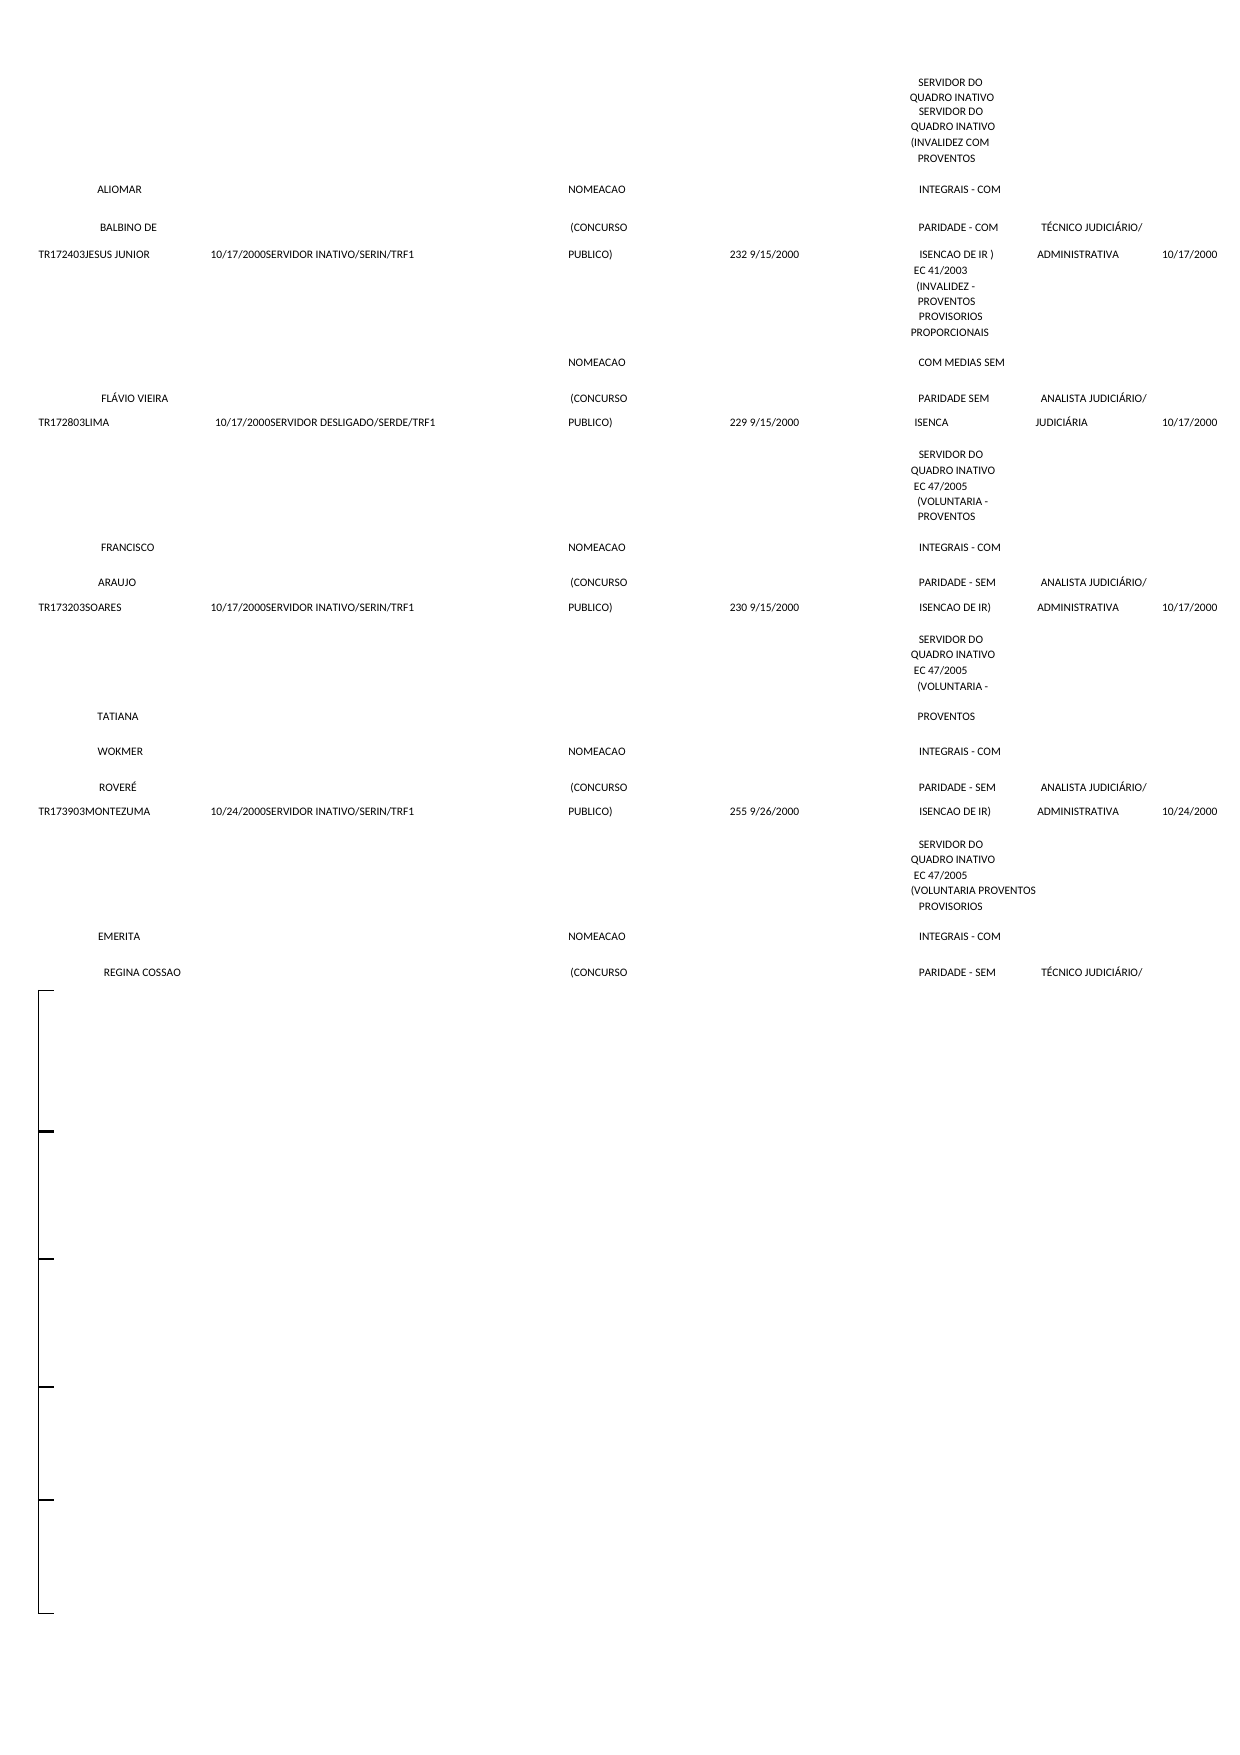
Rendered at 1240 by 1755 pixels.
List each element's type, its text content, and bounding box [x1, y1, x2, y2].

text TR172803LIMA 10/17/2000SERVIDOR DESLIGADO/SERDE/TRF1 PUBLICO) 229 9/15/2000 ISENCA JUDICIÁRIA 10/17/2000 [38, 415, 1239, 429]
text QUADRO INATIVO [911, 647, 1239, 661]
text SERVIDOR DO [748, 837, 1154, 851]
text NOMEACAO COM MEDIAS SEM [38, 344, 1239, 372]
text EC 47/2005 [748, 479, 1133, 493]
text TATIANA PROVENTOS [38, 698, 1239, 726]
table_header [39, 990, 58, 1130]
text SERVIDOR DO [748, 104, 1154, 118]
text QUADRO INATIVO [911, 463, 1239, 477]
text SERVIDOR DO [748, 447, 1154, 461]
text FRANCISCO NOMEACAO INTEGRAIS - COM [38, 529, 1239, 557]
text WOKMER NOMEACAO INTEGRAIS - COM [38, 733, 1239, 761]
text FLÁVIO VIEIRA (CONCURSO PARIDADE SEM ANALISTA JUDICIÁRIO/ [38, 380, 1239, 408]
text BALBINO DE (CONCURSO PARIDADE - COM TÉCNICO JUDICIÁRIO/ [38, 209, 1239, 237]
text (INVALIDEZ COM [911, 135, 1239, 149]
text (VOLUNTARIA - [748, 679, 1158, 693]
table_header [39, 1500, 58, 1613]
text (VOLUNTARIA - [748, 494, 1158, 508]
text ROVERÉ (CONCURSO PARIDADE - SEM ANALISTA JUDICIÁRIO/ [38, 769, 1239, 797]
text PROVISORIOS [748, 309, 1154, 323]
text PROVENTOS [748, 294, 1145, 308]
text ARAUJO (CONCURSO PARIDADE - SEM ANALISTA JUDICIÁRIO/ [38, 564, 1239, 592]
table_header [39, 1259, 58, 1386]
text (INVALIDEZ - [748, 279, 1143, 293]
text PROVENTOS [748, 151, 1145, 165]
table_header [39, 1131, 58, 1258]
text QUADRO INATIVO [911, 852, 1239, 866]
table_header [39, 1387, 58, 1499]
text REGINA COSSAO (CONCURSO PARIDADE - SEM TÉCNICO JUDICIÁRIO/ [38, 954, 1239, 982]
text TR173903MONTEZUMA 10/24/2000SERVIDOR INATIVO/SERIN/TRF1 PUBLICO) 255 9/26/2000 ISENCAO DE IR) ADMINISTRATIVA 10/24/2000 [38, 805, 1239, 819]
text PROVISORIOS [748, 899, 1154, 913]
text PROPORCIONAIS [911, 325, 1239, 339]
text TR172403JESUS JUNIOR 10/17/2000SERVIDOR INATIVO/SERIN/TRF1 PUBLICO) 232 9/15/2000 ISENCAO DE IR ) ADMINISTRATIVA 10/17/2000 [38, 247, 1239, 261]
text ALIOMAR NOMEACAO INTEGRAIS - COM [38, 171, 1239, 199]
text EC 47/2005 [748, 868, 1133, 882]
text SERVIDOR DO [748, 632, 1154, 646]
text QUADRO INATIVO [911, 119, 1239, 133]
text EC 47/2005 [748, 663, 1133, 677]
text (VOLUNTARIA PROVENTOS [911, 883, 1239, 897]
text EC 41/2003 [748, 263, 1133, 277]
text PROVENTOS [748, 509, 1145, 523]
text TR173203SOARES 10/17/2000SERVIDOR INATIVO/SERIN/TRF1 PUBLICO) 230 9/15/2000 ISENCAO DE IR) ADMINISTRATIVA 10/17/2000 [38, 600, 1239, 614]
text EMERITA NOMEACAO INTEGRAIS - COM [38, 918, 1239, 946]
